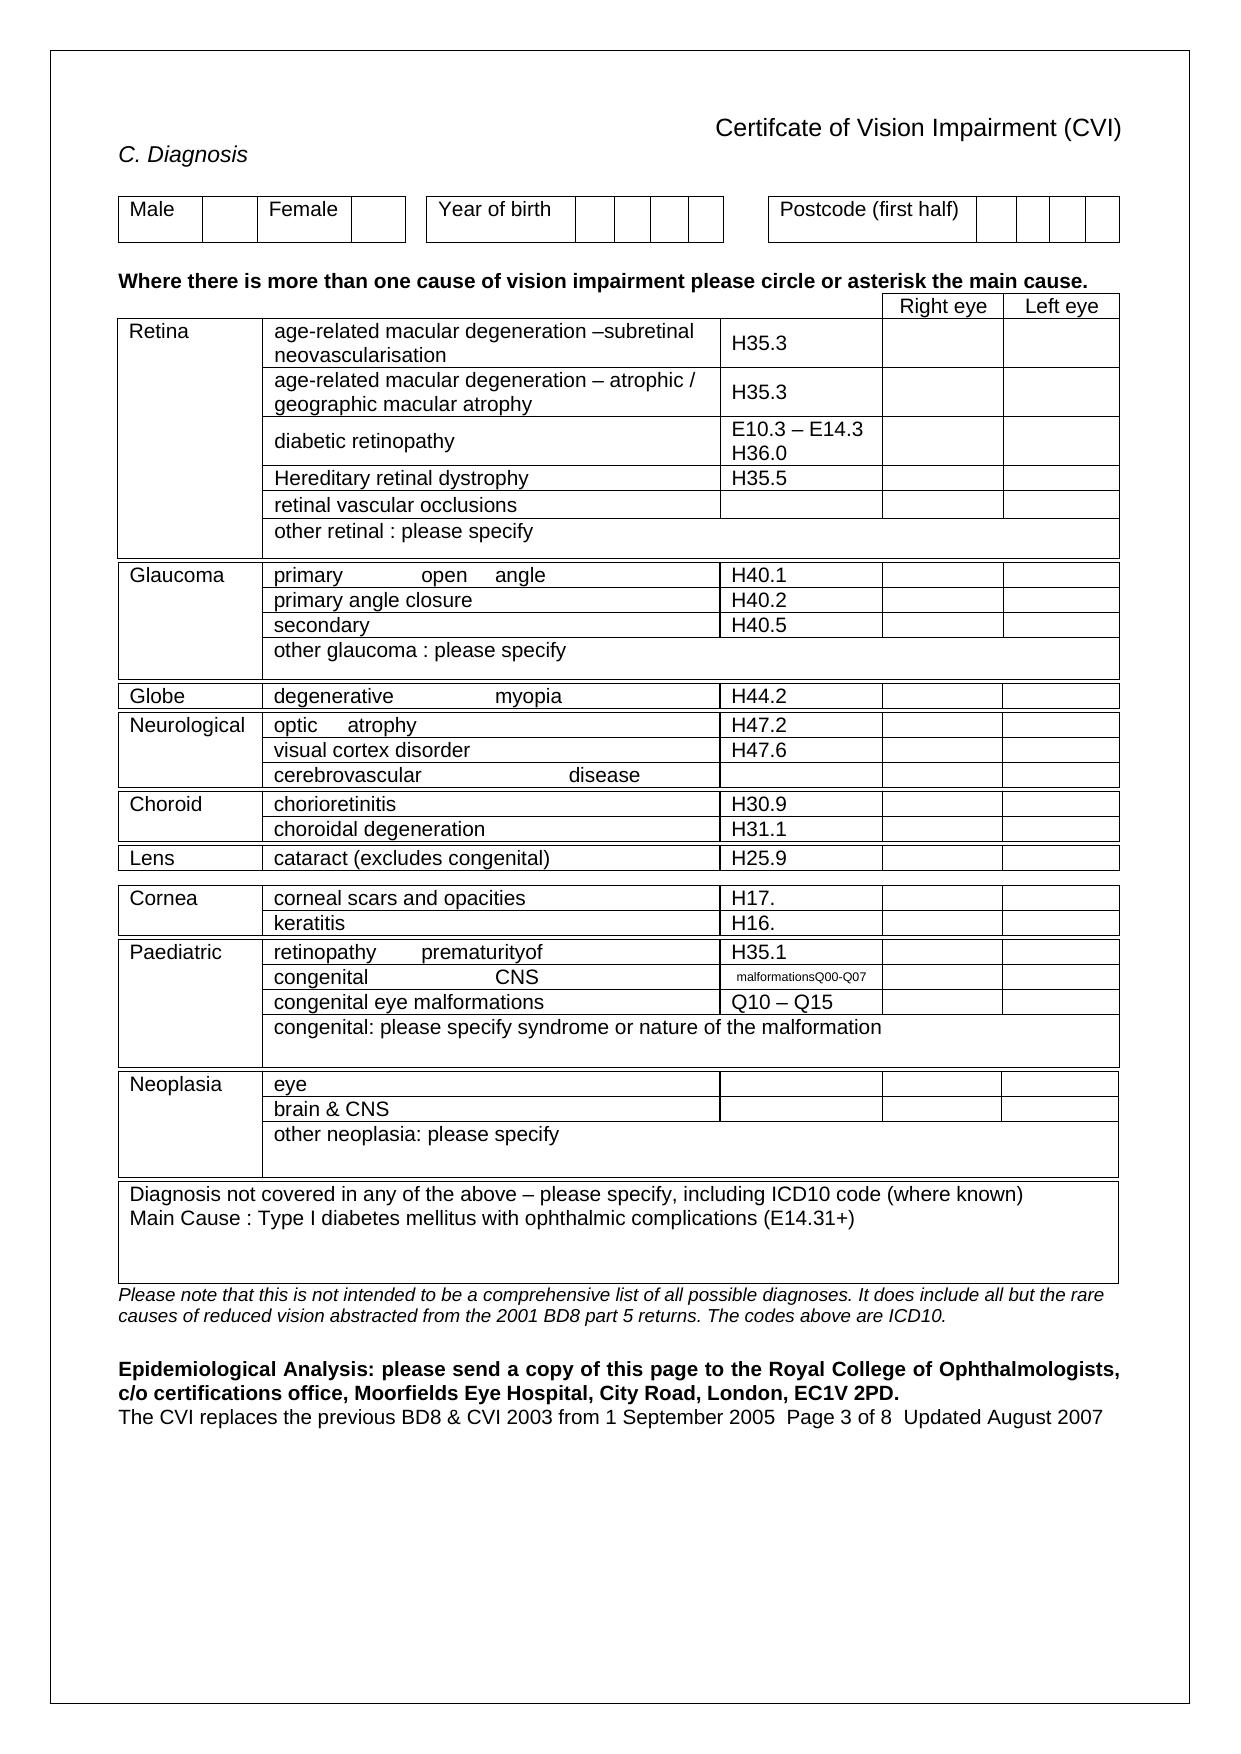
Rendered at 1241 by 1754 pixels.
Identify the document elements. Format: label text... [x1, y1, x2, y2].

table_cell H35.3 [721, 319, 882, 367]
table_cell [1003, 738, 1119, 762]
table_cell [1004, 466, 1119, 490]
table_header Glaucoma [119, 563, 262, 679]
table_header [576, 197, 614, 242]
table_cell H40.5 [721, 613, 882, 637]
table_header Cornea [119, 886, 262, 935]
table_cell [1002, 1097, 1118, 1121]
table_header Paediatric [119, 940, 262, 1067]
table_cell Retina [118, 319, 262, 558]
table_header [883, 886, 1002, 910]
table_header Postcode (first half) [769, 197, 976, 242]
table_header H25.9 [721, 846, 882, 869]
text Certifcate of Vision Impairment (CVI) [118, 113, 1122, 141]
table_cell [1003, 990, 1119, 1014]
table_header [406, 196, 426, 242]
table_cell [883, 990, 1002, 1014]
text Where there is more than one cause of vision impairment please circle or asterisk the main cause. [118, 269, 1122, 293]
table_header H40.1 [721, 563, 882, 587]
table_cell primary angle closure [263, 588, 719, 612]
table_cell [883, 817, 1002, 841]
table_cell E10.3 – E14.3 H36.0 [721, 417, 882, 465]
table_header H35.1 [721, 940, 882, 964]
table_cell [721, 763, 882, 787]
table_header [883, 940, 1002, 964]
table_cell Hereditary retinal dystrophy [263, 466, 720, 490]
table_header Globe [119, 684, 262, 708]
table_header Neoplasia [119, 1072, 262, 1177]
text C. Diagnosis [118, 141, 1122, 168]
table_header Right eye [883, 294, 1003, 318]
table_header [883, 846, 1002, 869]
table_cell H31.1 [721, 817, 882, 841]
text The CVI replaces the previous BD8 & CVI 2003 from 1 September 2005 Page 3 of 8 Updated August 2007 [118, 1405, 1122, 1429]
table_cell [883, 466, 1003, 490]
table_cell [883, 613, 1003, 637]
table_header [883, 713, 1002, 737]
table_header [720, 293, 882, 318]
table_header Year of birth [427, 197, 575, 242]
table_header H30.9 [721, 792, 882, 816]
table_header [1017, 197, 1049, 242]
table_cell [883, 911, 1002, 935]
table_cell H16. [721, 911, 882, 935]
table_header [1004, 563, 1119, 587]
table_cell [1004, 417, 1119, 465]
table_cell [883, 491, 1003, 518]
table_cell diabetic retinopathy [263, 417, 720, 465]
table_cell retinal vascular occlusions [263, 491, 720, 518]
table_header [203, 197, 257, 242]
table_cell [883, 319, 1003, 367]
table_cell other neoplasia: please specify [263, 1122, 1118, 1177]
table_header [1003, 846, 1119, 869]
table_cell H35.3 [721, 368, 882, 416]
table_cell H47.6 [721, 738, 882, 762]
table_cell age-related macular degeneration –subretinal neovascularisation [263, 319, 720, 367]
table_cell [1004, 613, 1119, 637]
table_header H44.2 [721, 684, 882, 708]
table_header [1003, 886, 1119, 910]
table_header [615, 197, 650, 242]
table_header [689, 197, 723, 242]
table_cell cerebrovascular disease [263, 763, 719, 787]
table_cell [1003, 763, 1119, 787]
table_cell congenital CNS [263, 965, 719, 989]
table_header H17. [721, 886, 882, 910]
table_cell [883, 368, 1003, 416]
table_cell malformationsQ00-Q07 [721, 965, 882, 989]
table_cell [1004, 491, 1119, 518]
table_header eye [263, 1072, 719, 1096]
table_header [883, 1072, 1001, 1096]
table_header Diagnosis not covered in any of the above – please specify, including ICD10 code (where known) [119, 1182, 1118, 1206]
table_cell [1003, 817, 1119, 841]
table_cell Main Cause : Type I diabetes mellitus with ophthalmic complications (E14.31+) [119, 1206, 1118, 1282]
table_cell Q10 – Q15 [721, 990, 882, 1014]
table_header Neurological [119, 713, 262, 787]
table_cell brain & CNS [263, 1097, 719, 1121]
table_cell [883, 738, 1002, 762]
table_header primary open angle [263, 563, 719, 587]
table_header Lens [119, 846, 262, 869]
table_cell [1004, 588, 1119, 612]
table_header [1003, 940, 1119, 964]
table_header [977, 197, 1016, 242]
table_cell congenital: please specify syndrome or nature of the malformation [263, 1015, 1119, 1067]
table_cell keratitis [263, 911, 719, 935]
table_header cataract (excludes congenital) [263, 846, 719, 869]
table_header [1003, 713, 1119, 737]
table_cell [883, 763, 1002, 787]
table_cell [1003, 911, 1119, 935]
table_cell choroidal degeneration [263, 817, 719, 841]
text Epidemiological Analysis: please send a copy of this page to the Royal College of Ophthalmologists, c/o certifications office, Moorfields Eye Hospital, City Road, London, EC1V 2PD. [118, 1357, 1122, 1405]
table_header [1003, 792, 1119, 816]
table_header corneal scars and opacities [263, 886, 719, 910]
table_header [117, 293, 263, 318]
table_header [721, 1072, 882, 1096]
table_cell secondary [263, 613, 719, 637]
table_cell age-related macular degeneration – atrophic / geographic macular atrophy [263, 368, 720, 416]
table_header Female [258, 197, 351, 242]
table_header chorioretinitis [263, 792, 719, 816]
table_header [352, 197, 405, 242]
table_cell [883, 588, 1003, 612]
table_header retinopathy prematurityof [263, 940, 719, 964]
table_cell [721, 491, 882, 518]
table_cell H40.2 [721, 588, 882, 612]
table_header [724, 196, 768, 242]
table_header [1086, 197, 1119, 242]
table_cell H35.5 [721, 466, 882, 490]
table_header [1002, 1072, 1118, 1096]
table_header Left eye [1004, 294, 1119, 318]
table_cell [1004, 368, 1119, 416]
table_header degenerative myopia [263, 684, 719, 708]
table_header [883, 563, 1003, 587]
table_header Choroid [119, 792, 262, 841]
table_header [1003, 684, 1119, 708]
table_header Male [119, 197, 202, 242]
table_cell [1004, 319, 1119, 367]
table_cell congenital eye malformations [263, 990, 719, 1014]
table_header [1050, 197, 1085, 242]
text Please note that this is not intended to be a comprehensive list of all possible diagnoses. It does include all but the rare causes of reduced vision abstracted from the 2001 BD8 part 5 returns. The codes above are ICD10. [118, 1283, 1122, 1327]
table_header [883, 684, 1002, 708]
table_cell other glaucoma : please specify [263, 638, 1119, 679]
table_cell visual cortex disorder [263, 738, 719, 762]
table_header [651, 197, 688, 242]
table_header [883, 792, 1002, 816]
table_cell [883, 1097, 1001, 1121]
table_header H47.2 [721, 713, 882, 737]
table_cell [883, 417, 1003, 465]
table_cell [721, 1097, 882, 1121]
table_cell [883, 965, 1002, 989]
table_cell other retinal : please specify [263, 519, 1119, 558]
table_header optic atrophy [263, 713, 719, 737]
table_cell [1003, 965, 1119, 989]
table_header [263, 293, 720, 318]
